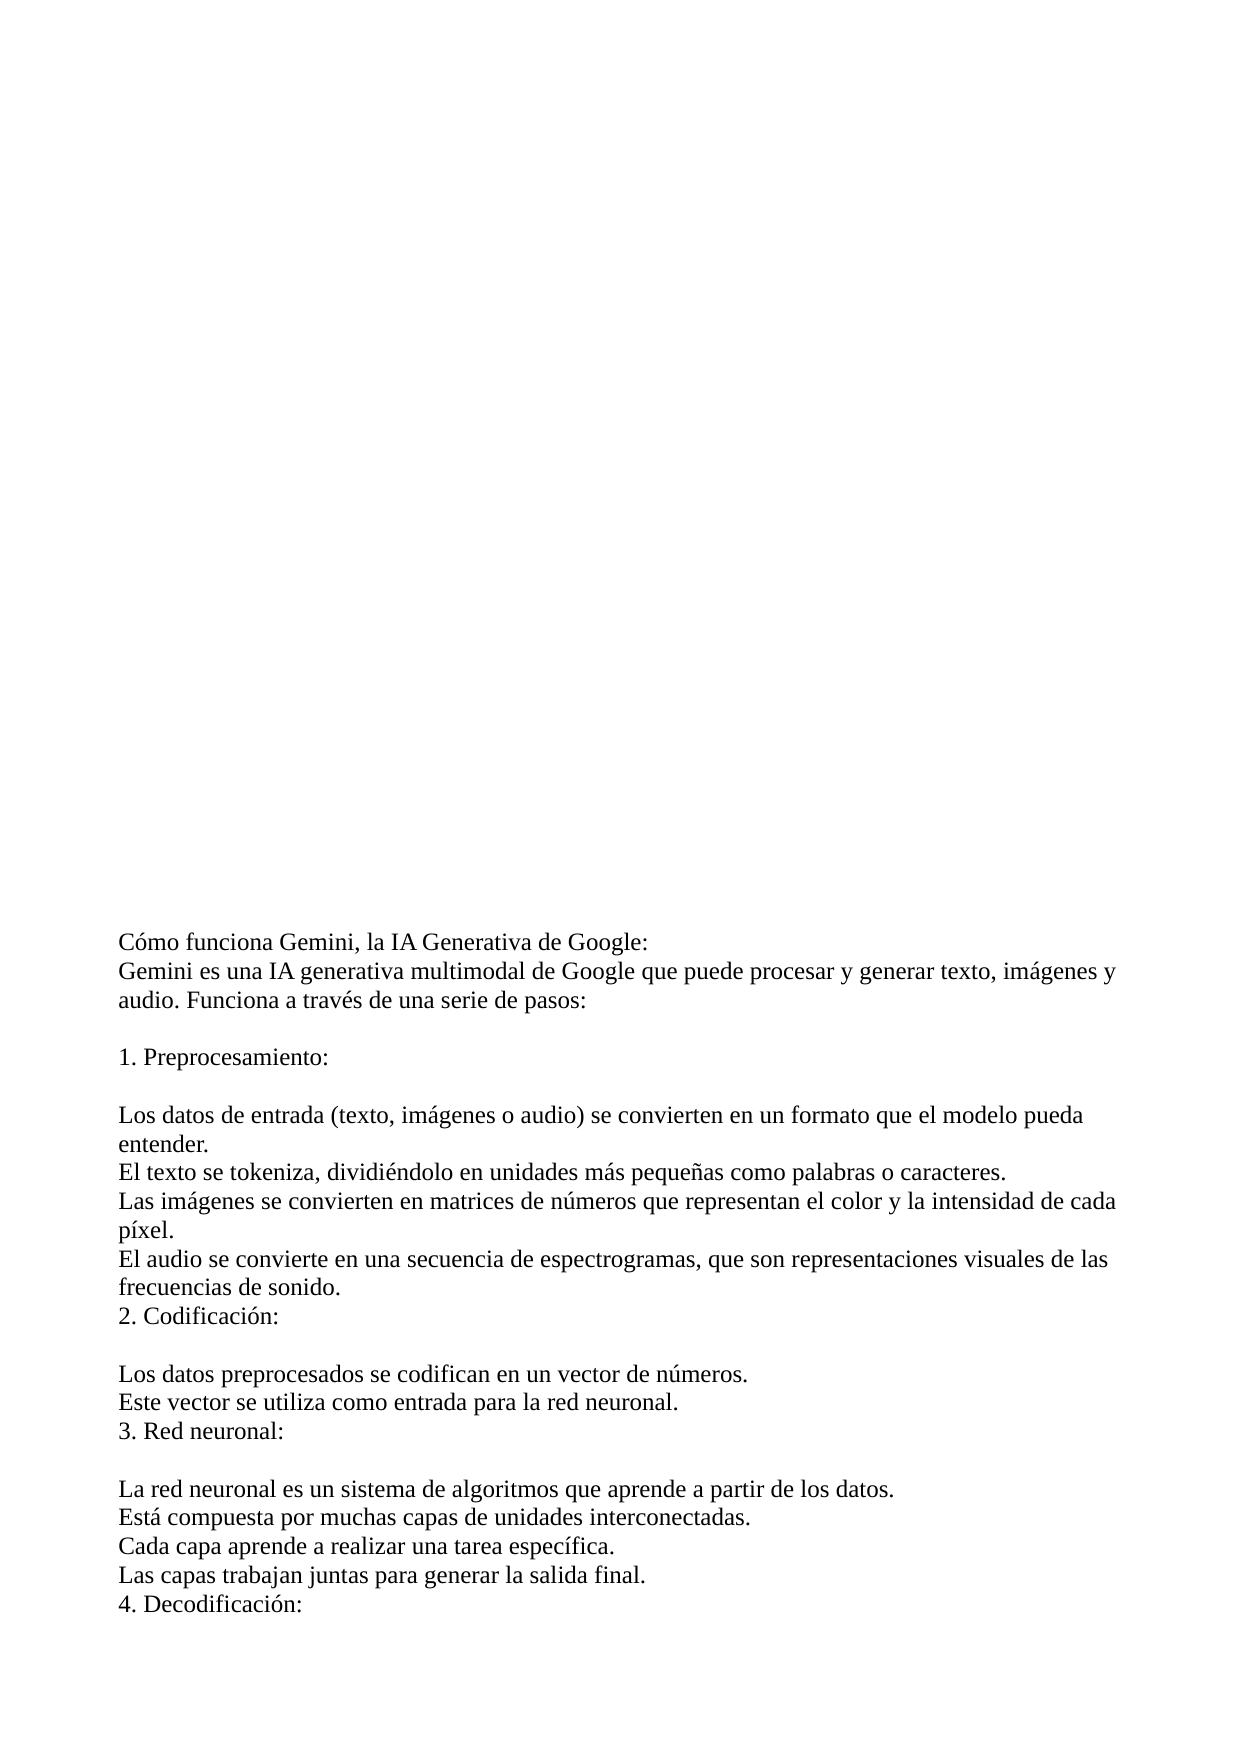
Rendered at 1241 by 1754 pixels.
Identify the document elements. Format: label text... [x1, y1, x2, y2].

text Los datos preprocesados se codifican en un vector de números. [118, 1359, 1122, 1387]
text Cómo funciona Gemini, la IA Generativa de Google: [118, 927, 1122, 956]
text 3. Red neuronal: [118, 1416, 1122, 1445]
text Las capas trabajan juntas para generar la salida final. [118, 1560, 1122, 1589]
text El audio se convierte en una secuencia de espectrogramas, que son representaciones visuales de las frecuencias de sonido. [118, 1244, 1122, 1301]
text Este vector se utiliza como entrada para la red neuronal. [118, 1387, 1122, 1416]
text Está compuesta por muchas capas de unidades interconectadas. [118, 1502, 1122, 1531]
text Cada capa aprende a realizar una tarea específica. [118, 1531, 1122, 1560]
text 1. Preprocesamiento: [118, 1042, 1122, 1071]
text 2. Codificación: [118, 1301, 1122, 1330]
text Los datos de entrada (texto, imágenes o audio) se convierten en un formato que el modelo pueda entender. [118, 1100, 1122, 1157]
text Gemini es una IA generativa multimodal de Google que puede procesar y generar texto, imágenes y audio. Funciona a través de una serie de pasos: [118, 956, 1122, 1014]
text 4. Decodificación: [118, 1589, 1122, 1617]
text Las imágenes se convierten en matrices de números que representan el color y la intensidad de cada píxel. [118, 1186, 1122, 1244]
text La red neuronal es un sistema de algoritmos que aprende a partir de los datos. [118, 1474, 1122, 1502]
text El texto se tokeniza, dividiéndolo en unidades más pequeñas como palabras o caracteres. [118, 1157, 1122, 1186]
